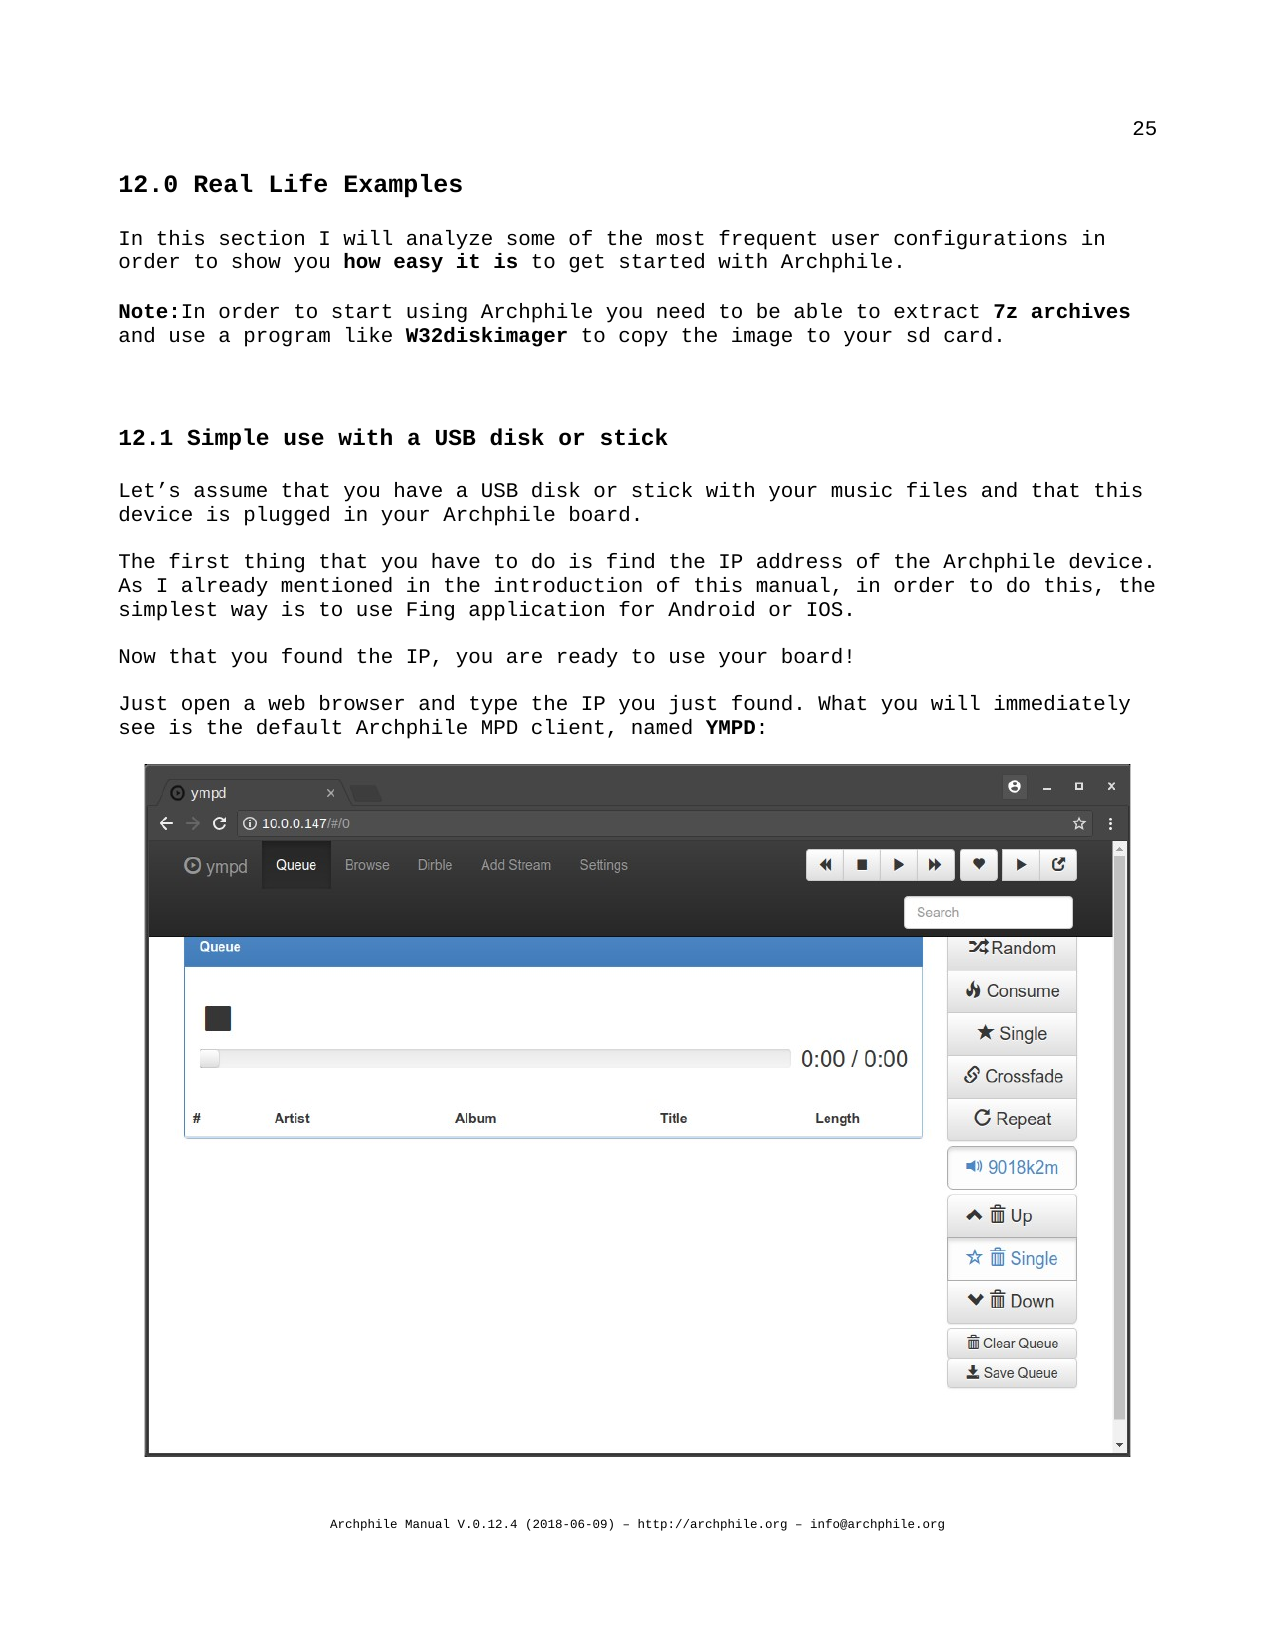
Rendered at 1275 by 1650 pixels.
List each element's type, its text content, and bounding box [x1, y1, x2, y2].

text 12.1 Simple use with a USB disk or stick [118, 426, 1157, 452]
picture [144, 764, 1131, 1457]
text In this section I will analyze some of the most frequent user configurations in order to show you how easy it is to get started with Archphile. [118, 228, 1157, 275]
text Just open a web browser and type the IP you just found. What you will immediately see is the default Archphile MPD client, named YMPD: [118, 693, 1157, 741]
text The first thing that you have to do is find the IP address of the Archphile device. As I already mentioned in the introduction of this manual, in order to do this, the simplest way is to use Fing application for Android or IOS. [118, 551, 1157, 622]
text 12.0 Real Life Examples [118, 171, 1157, 199]
text Note:In order to start using Archphile you need to be able to extract 7z archives and use a program like W32diskimager to copy the image to your sd card. [118, 301, 1157, 348]
text Let’s assume that you have a USB disk or stick with your music files and that this device is plugged in your Archphile board. [118, 481, 1157, 528]
text Now that you found the IP, you are ready to use your board! [118, 646, 1157, 670]
